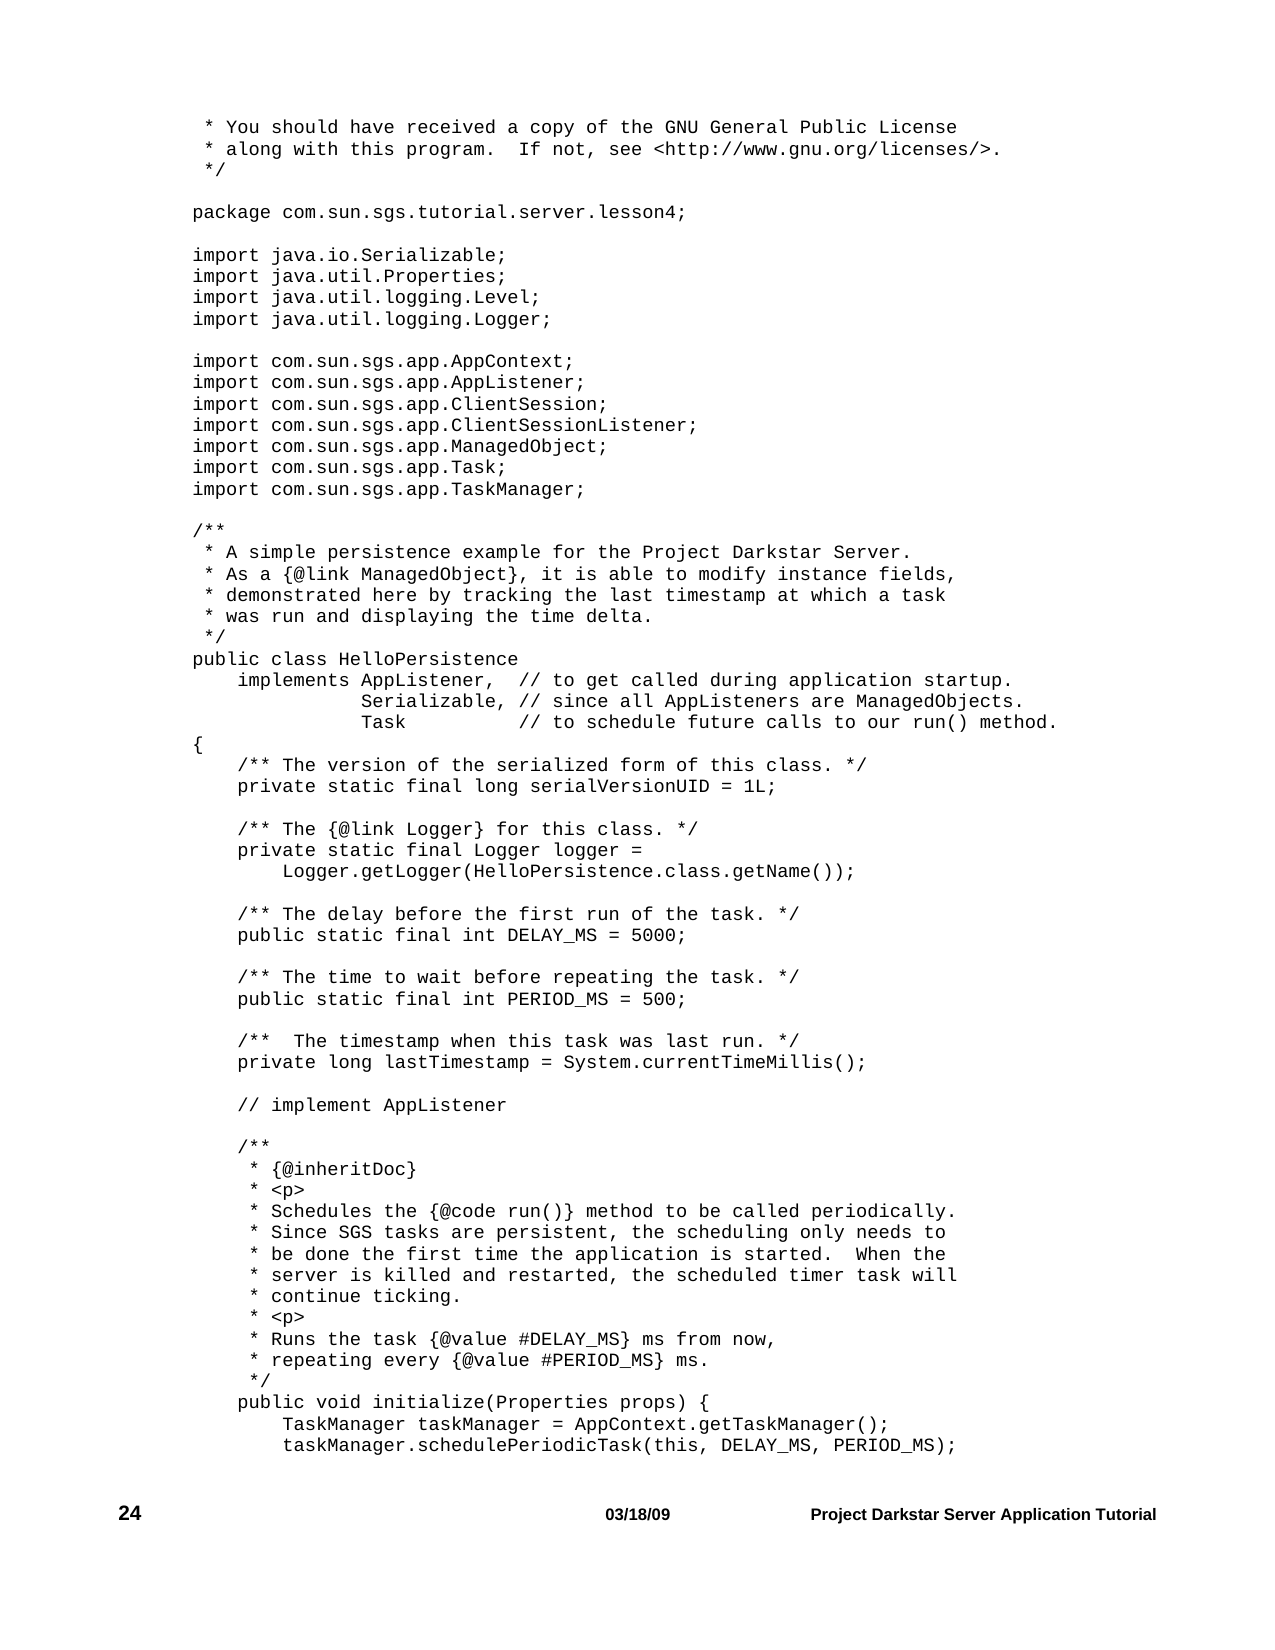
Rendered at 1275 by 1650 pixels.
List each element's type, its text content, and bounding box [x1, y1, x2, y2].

text * A simple persistence example for the Project Darkstar Server. [192, 543, 1098, 564]
text * server is killed and restarted, the scheduled timer task will [192, 1266, 1098, 1287]
text taskManager.schedulePeriodicTask(this, DELAY_MS, PERIOD_MS); [192, 1436, 1098, 1457]
text /** The timestamp when this task was last run. */ [192, 1032, 1098, 1053]
text * Runs the task {@value #DELAY_MS} ms from now, [192, 1329, 1098, 1351]
text import com.sun.sgs.app.ManagedObject; [192, 437, 1098, 458]
text public static final int PERIOD_MS = 500; [192, 989, 1098, 1011]
text import com.sun.sgs.app.Task; [192, 458, 1098, 479]
text * You should have received a copy of the GNU General Public License [192, 118, 1098, 139]
text * As a {@link ManagedObject}, it is able to modify instance fields, [192, 564, 1098, 586]
text private long lastTimestamp = System.currentTimeMillis(); [192, 1053, 1098, 1074]
text implements AppListener, // to get called during application startup. [192, 671, 1098, 692]
text */ [192, 628, 1098, 649]
text * {@inheritDoc} [192, 1159, 1098, 1181]
text * along with this program. If not, see <http://www.gnu.org/licenses/>. [192, 139, 1098, 161]
text import java.io.Serializable; [192, 246, 1098, 267]
text Serializable, // since all AppListeners are ManagedObjects. [192, 692, 1098, 713]
text * repeating every {@value #PERIOD_MS} ms. [192, 1351, 1098, 1372]
text * demonstrated here by tracking the last timestamp at which a task [192, 586, 1098, 607]
text // implement AppListener [192, 1096, 1098, 1117]
text import java.util.logging.Level; [192, 288, 1098, 309]
text * was run and displaying the time delta. [192, 607, 1098, 628]
text public class HelloPersistence [192, 649, 1098, 671]
text import com.sun.sgs.app.TaskManager; [192, 479, 1098, 501]
text import java.util.logging.Logger; [192, 309, 1098, 331]
text Task // to schedule future calls to our run() method. [192, 713, 1098, 734]
text import com.sun.sgs.app.ClientSessionListener; [192, 416, 1098, 437]
text * Schedules the {@code run()} method to be called periodically. [192, 1202, 1098, 1223]
text /** [192, 1138, 1098, 1159]
text * Since SGS tasks are persistent, the scheduling only needs to [192, 1223, 1098, 1244]
text */ [192, 161, 1098, 182]
text /** [192, 522, 1098, 543]
text private static final Logger logger = [192, 841, 1098, 862]
text public void initialize(Properties props) { [192, 1393, 1098, 1414]
text * be done the first time the application is started. When the [192, 1244, 1098, 1266]
text Logger.getLogger(HelloPersistence.class.getName()); [192, 862, 1098, 883]
text private static final long serialVersionUID = 1L; [192, 777, 1098, 798]
text { [192, 734, 1098, 756]
text /** The time to wait before repeating the task. */ [192, 968, 1098, 989]
text import java.util.Properties; [192, 267, 1098, 288]
text package com.sun.sgs.tutorial.server.lesson4; [192, 203, 1098, 224]
text /** The {@link Logger} for this class. */ [192, 819, 1098, 841]
text /** The version of the serialized form of this class. */ [192, 756, 1098, 777]
text * continue ticking. [192, 1287, 1098, 1308]
text */ [192, 1372, 1098, 1393]
text import com.sun.sgs.app.ClientSession; [192, 394, 1098, 416]
text * <p> [192, 1181, 1098, 1202]
text import com.sun.sgs.app.AppContext; [192, 352, 1098, 373]
text * <p> [192, 1308, 1098, 1329]
text import com.sun.sgs.app.AppListener; [192, 373, 1098, 394]
text public static final int DELAY_MS = 5000; [192, 926, 1098, 947]
text /** The delay before the first run of the task. */ [192, 904, 1098, 926]
text TaskManager taskManager = AppContext.getTaskManager(); [192, 1414, 1098, 1436]
